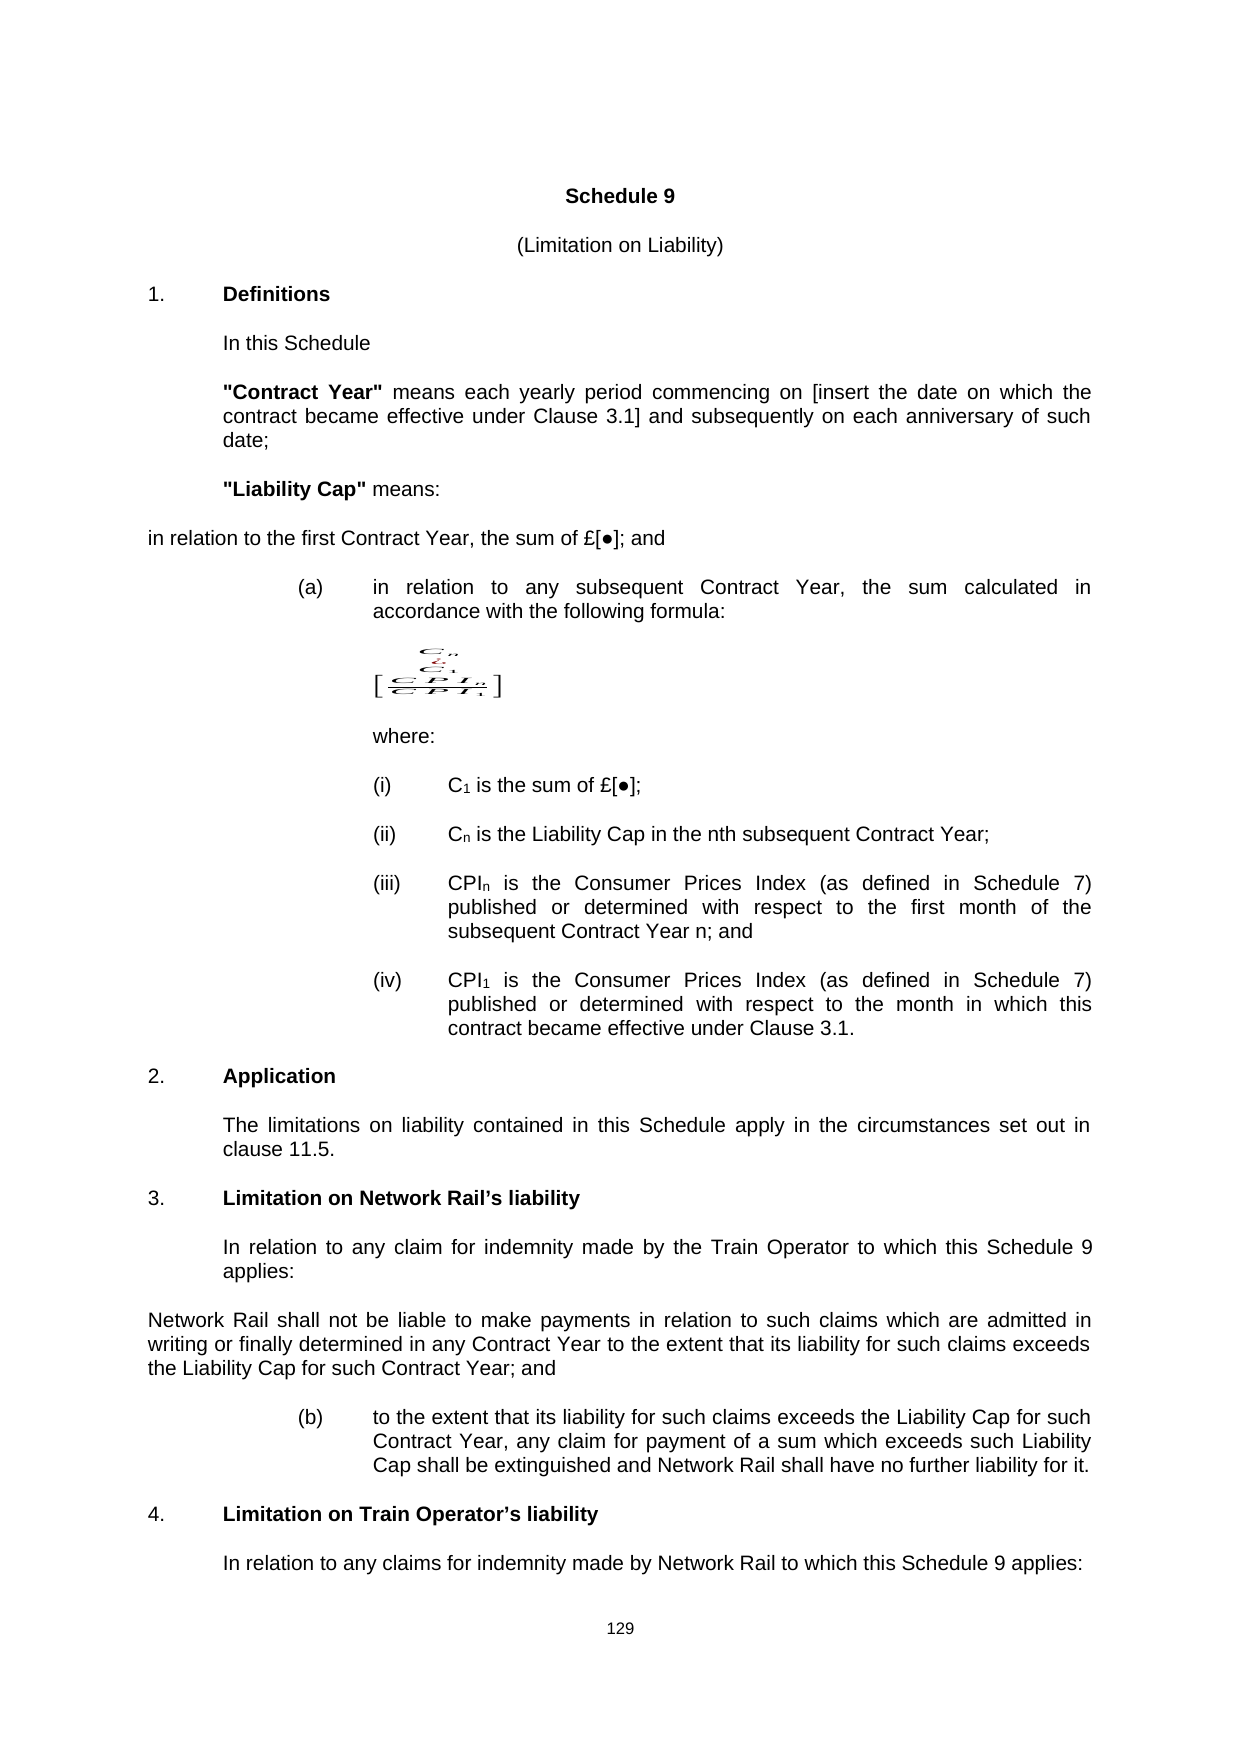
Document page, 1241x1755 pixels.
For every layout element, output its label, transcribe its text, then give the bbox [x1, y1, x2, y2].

text "Contract Year" means each yearly period commencing on [insert the date on which the contract became effective under Clause 3.1] and subsequently on each anniversary of such date; [223, 380, 1093, 452]
subtitle Schedule 9 [148, 184, 1093, 208]
text (Limitation on Liability) [148, 233, 1093, 257]
list Definitions [148, 282, 1093, 306]
list Application [148, 1064, 1093, 1088]
subtitle in relation to any subsequent Contract Year, the sum calculated in accordance with the following formula: [298, 575, 1093, 623]
subtitle to the extent that its liability for such claims exceeds the Liability Cap for such Contract Year, any claim for payment of a sum which exceeds such Liability Cap shall be extinguished and Network Rail shall have no further liability for it. [298, 1405, 1093, 1477]
subtitle CPIn is the Consumer Prices Index (as defined in Schedule 7) published or determined with respect to the first month of the subsequent Contract Year n; and [373, 871, 1093, 942]
text In this Schedule [223, 331, 1093, 355]
text "Liability Cap" means: [223, 477, 1093, 501]
text In relation to any claim for indemnity made by the Train Operator to which this Schedule 9 applies: [223, 1235, 1093, 1283]
text where: [373, 724, 1093, 748]
subtitle Cn is the Liability Cap in the nth subsequent Contract Year; [373, 822, 1093, 846]
subtitle CPI1 is the Consumer Prices Index (as defined in Schedule 7) published or determined with respect to the month in which this contract became effective under Clause 3.1. [373, 967, 1093, 1039]
list Limitation on Network Rail’s liability [148, 1186, 1093, 1210]
text The limitations on liability contained in this Schedule apply in the circumstances set out in clause 11.5. [223, 1113, 1093, 1161]
subtitle in relation to the first Contract Year, the sum of £[●]; and [148, 526, 1093, 550]
subtitle C1 is the sum of £[●]; [373, 773, 1093, 797]
subtitle Network Rail shall not be liable to make payments in relation to such claims which are admitted in writing or finally determined in any Contract Year to the extent that its liability for such claims exceeds the Liability Cap for such Contract Year; and [148, 1308, 1093, 1380]
text In relation to any claims for indemnity made by Network Rail to which this Schedule 9 applies: [223, 1551, 1093, 1575]
list Limitation on Train Operator’s liability [148, 1502, 1093, 1526]
